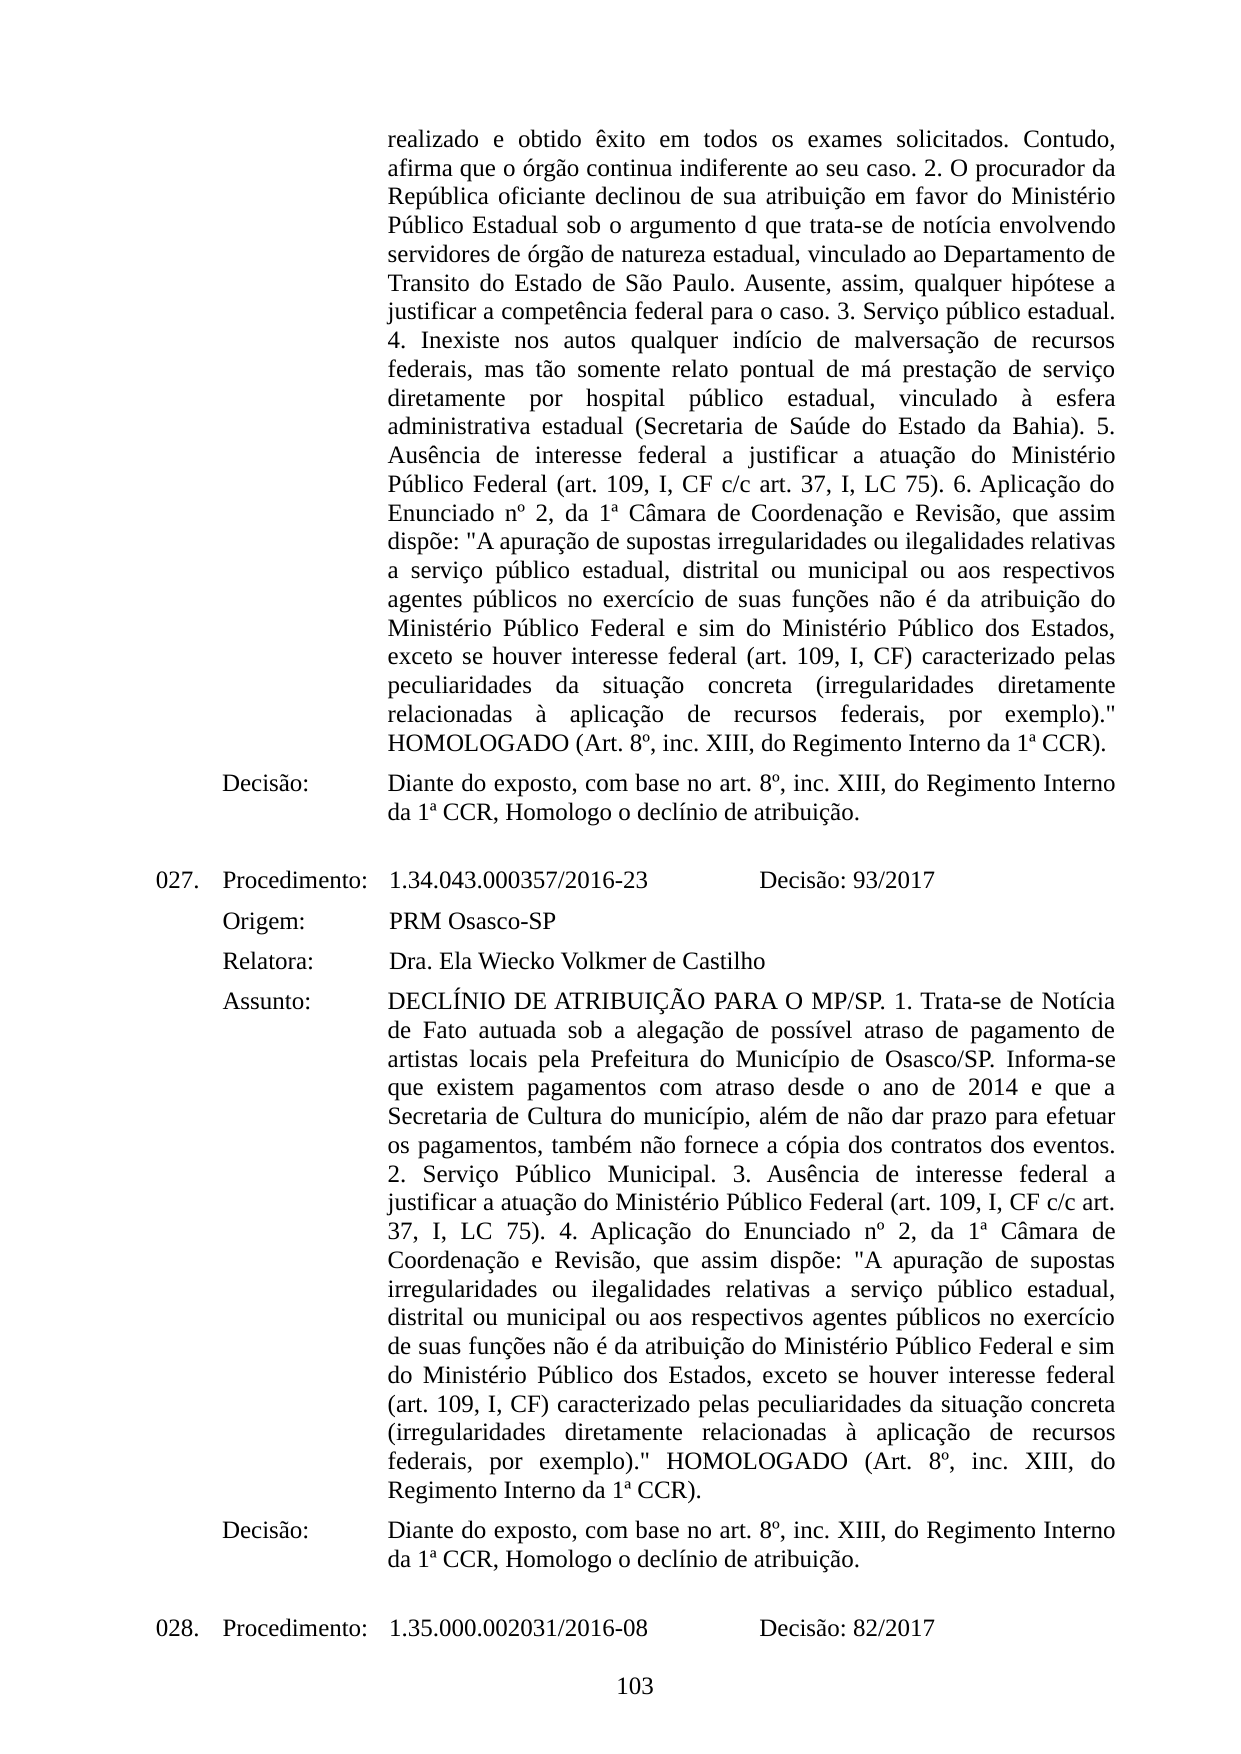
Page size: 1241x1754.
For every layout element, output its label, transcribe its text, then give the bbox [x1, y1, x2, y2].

table_cell DECLÍNIO DE ATRIBUIÇÃO PARA O MP/SP. 1. Trata-se de Notícia de Fato autuada sob a alegação de possível atraso de pagamento de artistas locais pela Prefeitura do Município de Osasco/SP. Informa-se que existem pagamentos com atraso desde o ano de 2014 e que a Secretaria de Cultura do município, além de não dar prazo para efetuar os pagamentos, também não fornece a cópia dos contratos dos eventos. 2. Serviço Público Municipal. 3. Ausência de interesse federal a justificar a atuação do Ministério Público Federal (art. 109, I, CF c/c art. 37, I, LC 75). 4. Aplicação do Enunciado nº 2, da 1ª Câmara de Coordenação e Revisão, que assim dispõe: "A apuração de supostas irregularidades ou ilegalidades relativas a serviço público estadual, distrital ou municipal ou aos respectivos agentes públicos no exercício de suas funções não é da atribuição do Ministério Público Federal e sim do Ministério Público dos Estados, exceto se houver interesse federal (art. 109, I, CF) caracterizado pelas peculiaridades da situação concreta (irregularidades diretamente relacionadas à aplicação de recursos federais, por exemplo)." HOMOLOGADO (Art. 8º, inc. XIII, do Regimento Interno da 1ª CCR). [383, 980, 1122, 1509]
table_cell Relatora: [216, 940, 383, 980]
table_header [148, 1509, 216, 1578]
table_header 1.34.043.000357/2016-23 [383, 860, 753, 900]
table_header Decisão: [216, 762, 383, 831]
table_header Procedimento: [216, 860, 383, 900]
table_header 1.35.000.002031/2016-08 [383, 1607, 753, 1647]
table_cell Dra. Ela Wiecko Volkmer de Castilho [383, 940, 1122, 980]
table_cell [150, 940, 216, 980]
table_header Diante do exposto, com base no art. 8º, inc. XIII, do Regimento Interno da 1ª CCR, Homologo o declínio de atribuição. [383, 1509, 1122, 1578]
table_cell [216, 118, 383, 762]
table_header Decisão: 93/2017 [753, 860, 1122, 900]
table_cell realizado e obtido êxito em todos os exames solicitados. Contudo, afirma que o órgão continua indiferente ao seu caso. 2. O procurador da República oficiante declinou de sua atribuição em favor do Ministério Público Estadual sob o argumento d que trata-se de notícia envolvendo servidores de órgão de natureza estadual, vinculado ao Departamento de Transito do Estado de São Paulo. Ausente, assim, qualquer hipótese a justificar a competência federal para o caso. 3. Serviço público estadual. 4. Inexiste nos autos qualquer indício de malversação de recursos federais, mas tão somente relato pontual de má prestação de serviço diretamente por hospital público estadual, vinculado à esfera administrativa estadual (Secretaria de Saúde do Estado da Bahia). 5. Ausência de interesse federal a justificar a atuação do Ministério Público Federal (art. 109, I, CF c/c art. 37, I, LC 75). 6. Aplicação do Enunciado nº 2, da 1ª Câmara de Coordenação e Revisão, que assim dispõe: "A apuração de supostas irregularidades ou ilegalidades relativas a serviço público estadual, distrital ou municipal ou aos respectivos agentes públicos no exercício de suas funções não é da atribuição do Ministério Público Federal e sim do Ministério Público dos Estados, exceto se houver interesse federal (art. 109, I, CF) caracterizado pelas peculiaridades da situação concreta (irregularidades diretamente relacionadas à aplicação de recursos federais, por exemplo)." HOMOLOGADO (Art. 8º, inc. XIII, do Regimento Interno da 1ª CCR). [383, 118, 1122, 762]
table_cell Origem: [216, 900, 383, 940]
table_cell PRM Osasco-SP [383, 900, 1122, 940]
table_header [148, 762, 216, 831]
table_header Decisão: [216, 1509, 383, 1578]
table_cell [150, 980, 216, 1509]
table_header Decisão: 82/2017 [753, 1607, 1122, 1647]
table_cell [150, 900, 216, 940]
table_cell Assunto: [216, 980, 383, 1509]
table_header Procedimento: [216, 1607, 383, 1647]
table_header 027. [150, 860, 216, 900]
table_header 028. [150, 1607, 216, 1647]
table_header Diante do exposto, com base no art. 8º, inc. XIII, do Regimento Interno da 1ª CCR, Homologo o declínio de atribuição. [383, 762, 1122, 831]
table_cell [150, 118, 216, 762]
